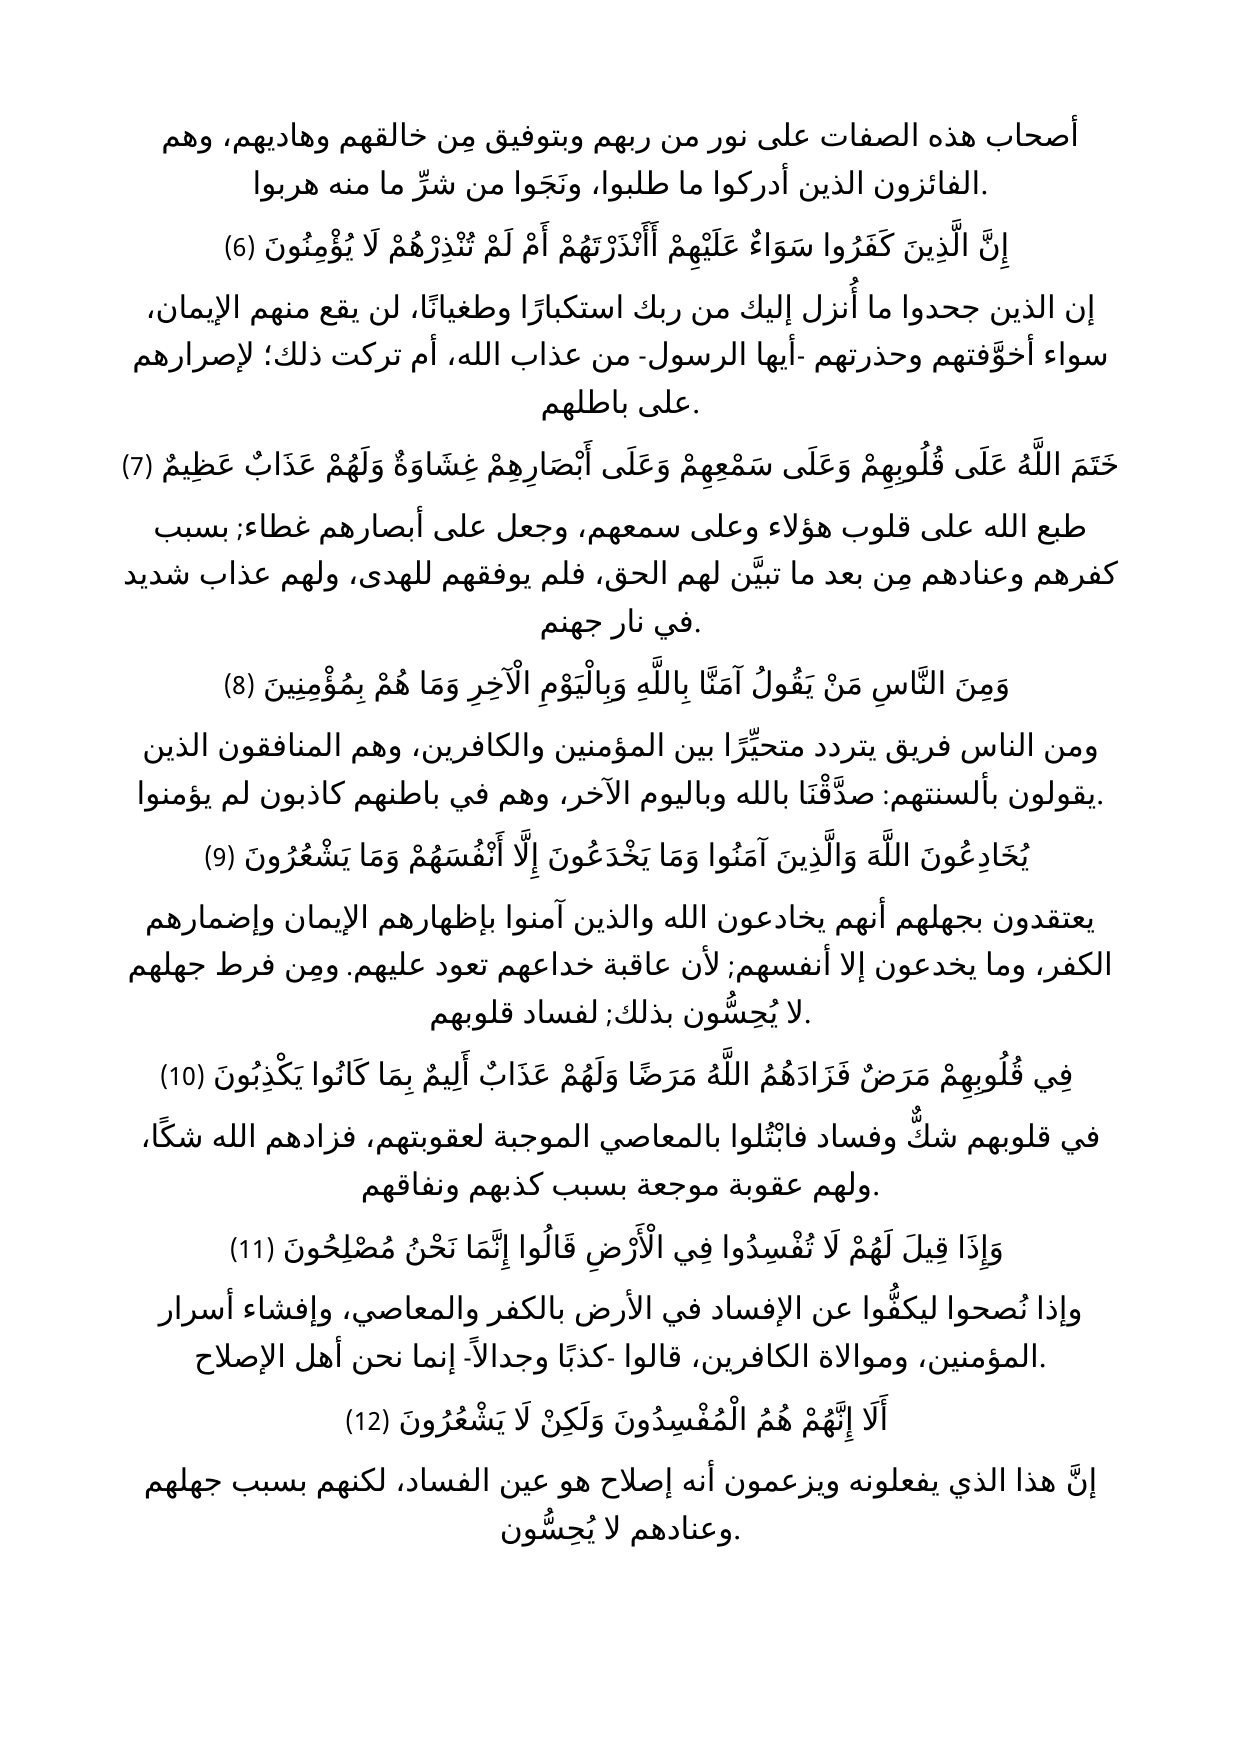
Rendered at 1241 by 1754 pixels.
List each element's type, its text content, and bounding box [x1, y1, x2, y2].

text فِي قُلُوبِهِمْ مَرَضٌ فَزَادَهُمُ اللَّهُ مَرَضًا وَلَهُمْ عَذَابٌ أَلِيمٌ بِمَا كَانُوا يَكْذِبُونَ (10) [118, 1057, 1122, 1098]
text خَتَمَ اللَّهُ عَلَى قُلُوبِهِمْ وَعَلَى سَمْعِهِمْ وَعَلَى أَبْصَارِهِمْ غِشَاوَةٌ وَلَهُمْ عَذَابٌ عَظِيمٌ (7) [118, 447, 1122, 488]
text إِنَّ الَّذِينَ كَفَرُوا سَوَاءٌ عَلَيْهِمْ أَأَنْذَرْتَهُمْ أَمْ لَمْ تُنْذِرْهُمْ لَا يُؤْمِنُونَ (6) [118, 228, 1122, 269]
text في قلوبهم شكٌّ وفساد فابْتُلوا بالمعاصي الموجبة لعقوبتهم، فزادهم الله شكًا، ولهم عقوبة موجعة بسبب كذبهم ونفاقهم. [118, 1119, 1122, 1208]
text أصحاب هذه الصفات على نور من ربهم وبتوفيق مِن خالقهم وهاديهم، وهم الفائزون الذين أدركوا ما طلبوا، ونَجَوا من شرِّ ما منه هربوا. [118, 118, 1122, 207]
text وَإِذَا قِيلَ لَهُمْ لَا تُفْسِدُوا فِي الْأَرْضِ قَالُوا إِنَّمَا نَحْنُ مُصْلِحُونَ (11) [118, 1229, 1122, 1271]
text وإذا نُصحوا ليكفُّوا عن الإفساد في الأرض بالكفر والمعاصي، وإفشاء أسرار المؤمنين، وموالاة الكافرين، قالوا -كذبًا وجدالاً- إنما نحن أهل الإصلاح. [118, 1292, 1122, 1380]
text طبع الله على قلوب هؤلاء وعلى سمعهم، وجعل على أبصارهم غطاء; بسبب كفرهم وعنادهم مِن بعد ما تبيَّن لهم الحق، فلم يوفقهم للهدى، ولهم عذاب شديد في نار جهنم. [118, 509, 1122, 645]
text إن الذين جحدوا ما أُنزل إليك من ربك استكبارًا وطغيانًا، لن يقع منهم الإيمان، سواء أخوَّفتهم وحذرتهم -أيها الرسول- من عذاب الله، أم تركت ذلك؛ لإصرارهم على باطلهم. [118, 290, 1122, 426]
text يُخَادِعُونَ اللَّهَ وَالَّذِينَ آمَنُوا وَمَا يَخْدَعُونَ إِلَّا أَنْفُسَهُمْ وَمَا يَشْعُرُونَ (9) [118, 838, 1122, 879]
text ومن الناس فريق يتردد متحيِّرًا بين المؤمنين والكافرين، وهم المنافقون الذين يقولون بألسنتهم: صدَّقْنَا بالله وباليوم الآخر، وهم في باطنهم كاذبون لم يؤمنوا. [118, 728, 1122, 817]
text إنَّ هذا الذي يفعلونه ويزعمون أنه إصلاح هو عين الفساد، لكنهم بسبب جهلهم وعنادهم لا يُحِسُّون. [118, 1464, 1122, 1552]
text أَلَا إِنَّهُمْ هُمُ الْمُفْسِدُونَ وَلَكِنْ لَا يَشْعُرُونَ (12) [118, 1401, 1122, 1443]
text وَمِنَ النَّاسِ مَنْ يَقُولُ آمَنَّا بِاللَّهِ وَبِالْيَوْمِ الْآخِرِ وَمَا هُمْ بِمُؤْمِنِينَ (8) [118, 666, 1122, 707]
text يعتقدون بجهلهم أنهم يخادعون الله والذين آمنوا بإظهارهم الإيمان وإضمارهم الكفر، وما يخدعون إلا أنفسهم; لأن عاقبة خداعهم تعود عليهم. ومِن فرط جهلهم لا يُحِسُّون بذلك; لفساد قلوبهم. [118, 900, 1122, 1036]
